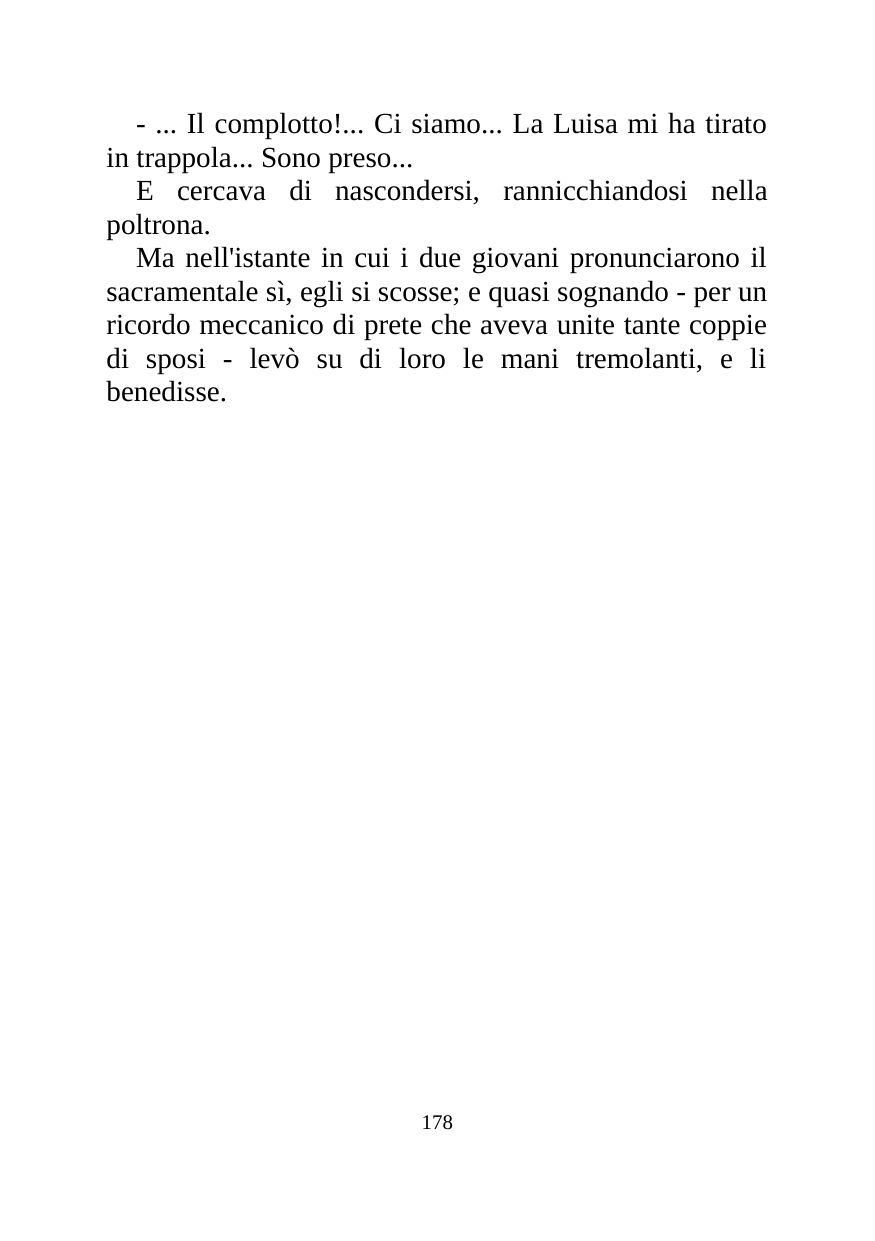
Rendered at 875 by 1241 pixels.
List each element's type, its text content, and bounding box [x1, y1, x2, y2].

text E cercava di nascondersi, rannicchiandosi nella poltrona. [106, 173, 768, 240]
text - ... Il complotto!... Ci siamo... La Luisa mi ha tirato in trappola... Sono preso... [106, 106, 768, 173]
text Ma nell'istante in cui i due giovani pronunciarono il sacramentale sì, egli si scosse; e quasi sognando - per un ricordo meccanico di prete che aveva unite tante coppie di sposi - levò su di loro le mani tremolanti, e li benedisse. [106, 240, 768, 408]
